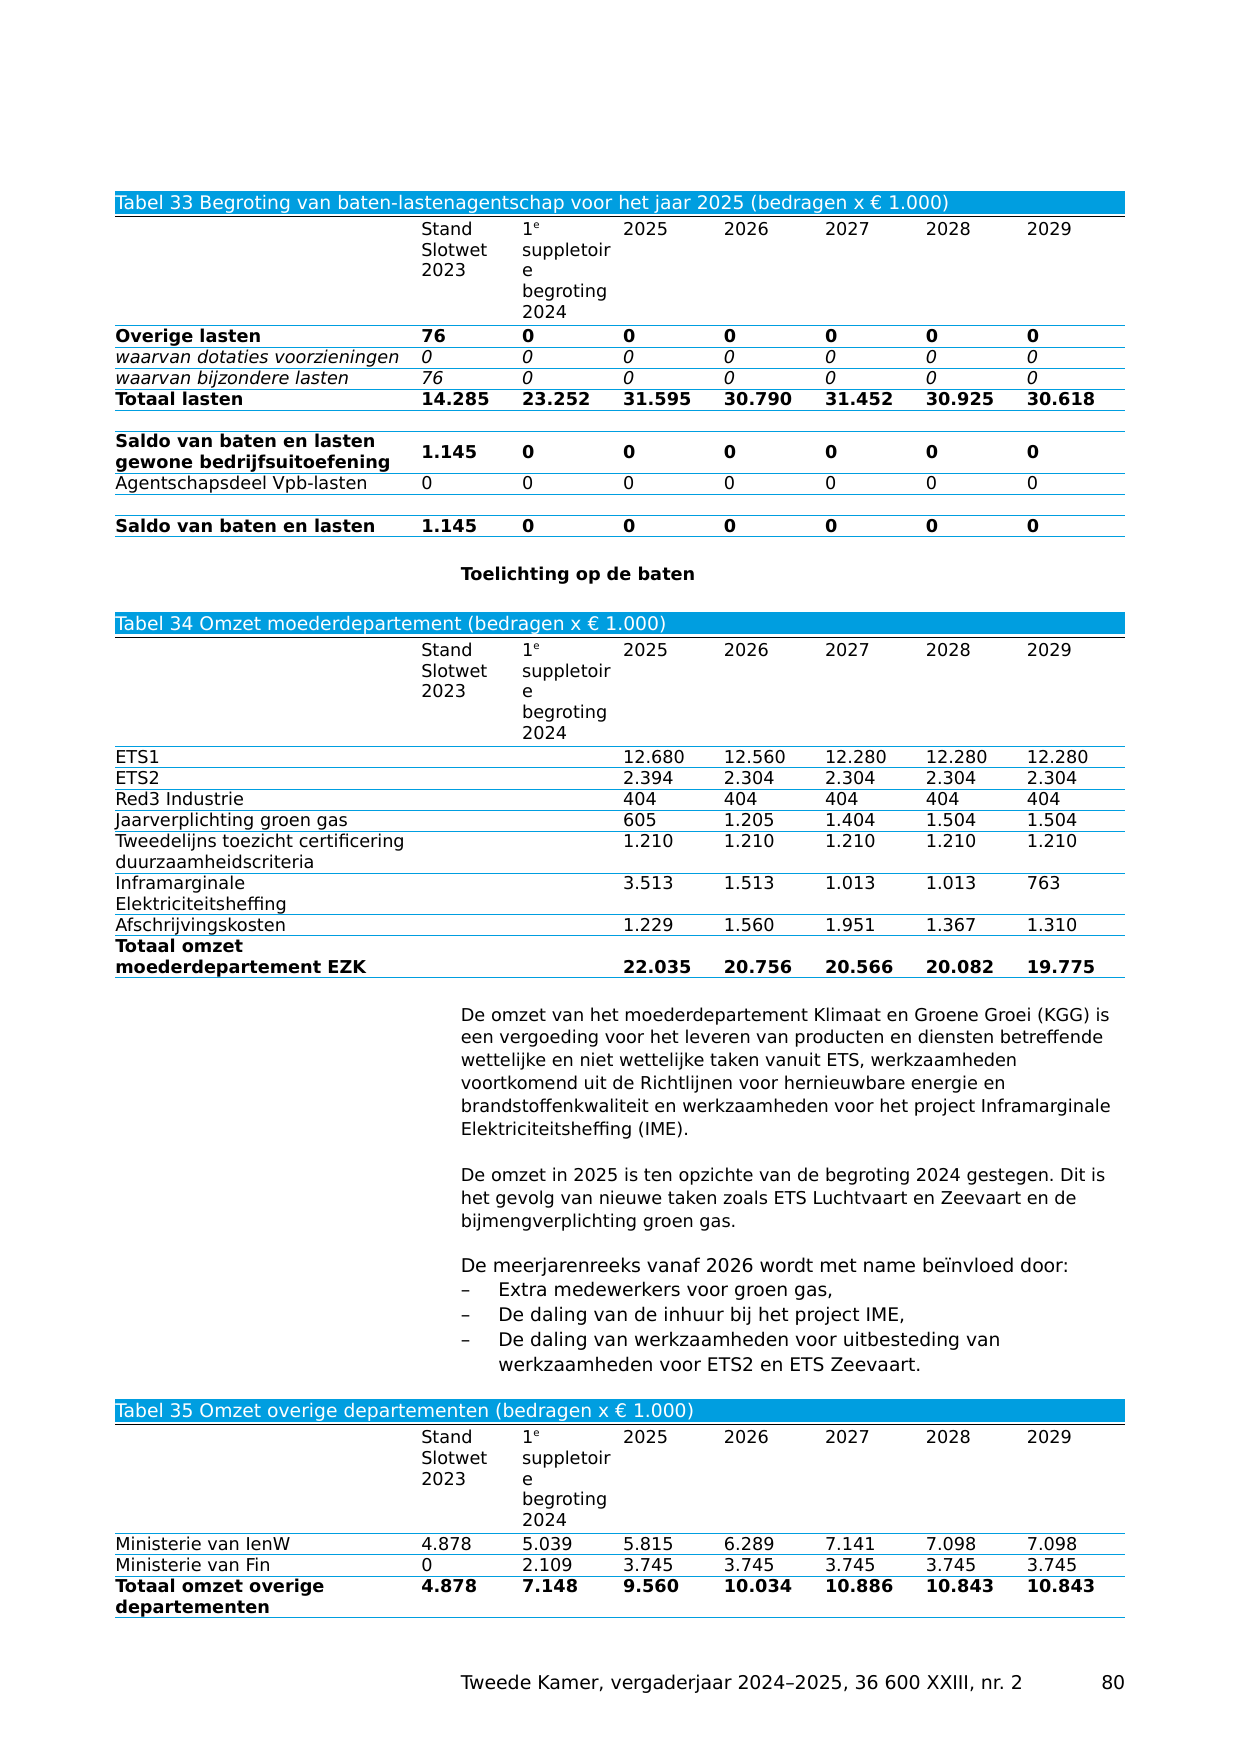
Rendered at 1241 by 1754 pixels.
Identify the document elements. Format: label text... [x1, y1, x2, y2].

table_cell 12.560 [721, 747, 822, 767]
table_cell ETS1 [115, 747, 418, 767]
table_cell 5.815 [620, 1534, 721, 1554]
table_cell 0 [721, 369, 822, 389]
table_cell 31.452 [822, 390, 923, 410]
table_cell 6.289 [721, 1534, 822, 1554]
table_cell 1.210 [620, 832, 721, 872]
table_cell 7.148 [519, 1577, 620, 1617]
table_cell waarvan dotaties voorzieningen [115, 348, 418, 367]
table_cell ETS2 [115, 768, 418, 788]
table_cell Jaarverplichting groen gas [115, 811, 418, 831]
table_cell 2028 [923, 638, 1024, 746]
table_cell [519, 915, 620, 935]
table_cell 14.285 [418, 390, 519, 410]
table_cell 22.035 [620, 936, 721, 977]
table_cell [115, 411, 418, 431]
table_cell [1024, 495, 1125, 515]
table_cell 1.404 [822, 811, 923, 831]
table_cell 2029 [1024, 217, 1125, 325]
table_cell 0 [923, 326, 1024, 346]
table_cell 0 [418, 1555, 519, 1576]
table_cell 0 [519, 348, 620, 367]
table_cell Stand Slotwet 2023 [418, 217, 519, 325]
table_cell [418, 411, 519, 431]
table_cell [519, 874, 620, 914]
table_cell Stand Slotwet 2023 [418, 1425, 519, 1533]
table_cell 1.951 [822, 915, 923, 935]
table_cell 23.252 [519, 390, 620, 410]
table_cell 2028 [923, 1425, 1024, 1533]
table_cell [721, 495, 822, 515]
table_cell Afschrijvingskosten [115, 915, 418, 935]
table_cell 1.145 [418, 516, 519, 536]
table_cell 31.595 [620, 390, 721, 410]
table_cell [418, 874, 519, 914]
table_cell Totaal omzet moederdepartement EZK [115, 936, 418, 977]
table_cell 3.745 [822, 1555, 923, 1576]
table_cell 7.098 [1024, 1534, 1125, 1554]
table_cell 1e suppletoire begroting 2024 [519, 638, 620, 746]
table_cell 1.367 [923, 915, 1024, 935]
table_cell 2029 [1024, 1425, 1125, 1533]
table_cell 2029 [1024, 638, 1125, 746]
table_cell 1.504 [1024, 811, 1125, 831]
table_cell 2026 [721, 217, 822, 325]
table_cell 1.504 [923, 811, 1024, 831]
table_cell 0 [822, 474, 923, 494]
text Toelichting op de baten [461, 562, 1125, 584]
table_cell [822, 411, 923, 431]
table_cell 404 [1024, 790, 1125, 809]
table_cell 404 [923, 790, 1024, 809]
table_cell 4.878 [418, 1577, 519, 1617]
table_cell 20.756 [721, 936, 822, 977]
table_cell 1e suppletoire begroting 2024 [519, 217, 620, 325]
table_cell 5.039 [519, 1534, 620, 1554]
table_cell [418, 790, 519, 809]
table_cell 0 [721, 516, 822, 536]
table_cell 7.098 [923, 1534, 1024, 1554]
table_cell 2025 [620, 638, 721, 746]
table_cell 0 [822, 432, 923, 473]
table_cell 12.280 [1024, 747, 1125, 767]
table_cell 1.145 [418, 432, 519, 473]
table_cell waarvan bijzondere lasten [115, 369, 418, 389]
table_cell 404 [822, 790, 923, 809]
table_cell [519, 790, 620, 809]
table_cell 3.745 [721, 1555, 822, 1576]
table_cell 3.513 [620, 874, 721, 914]
table_cell [923, 495, 1024, 515]
table_cell 0 [822, 369, 923, 389]
table_cell 0 [721, 474, 822, 494]
table_cell Totaal lasten [115, 390, 418, 410]
table_cell 2.304 [822, 768, 923, 788]
table_cell 0 [822, 348, 923, 367]
table_cell 20.082 [923, 936, 1024, 977]
table_cell [115, 217, 418, 325]
list De daling van werkzaamheden voor uitbesteding van werkzaamheden voor ETS2 en ETS Zeevaart. [461, 1327, 1125, 1377]
table_cell 404 [721, 790, 822, 809]
table_cell Tweedelijns toezicht certificering duurzaamheidscriteria [115, 832, 418, 872]
table_cell 2027 [822, 217, 923, 325]
table_cell 4.878 [418, 1534, 519, 1554]
table_cell [519, 768, 620, 788]
table_cell Saldo van baten en lasten [115, 516, 418, 536]
table_cell Ministerie van Fin [115, 1555, 418, 1576]
table_cell [1024, 411, 1125, 431]
table_cell 0 [1024, 474, 1125, 494]
table_cell 0 [822, 516, 923, 536]
table_cell 3.745 [1024, 1555, 1125, 1576]
table_cell 0 [418, 348, 519, 367]
table_cell [519, 411, 620, 431]
table_cell 0 [1024, 369, 1125, 389]
table_cell Red3 Industrie [115, 790, 418, 809]
table_cell Inframarginale Elektriciteitsheffing [115, 874, 418, 914]
table_cell 1.310 [1024, 915, 1125, 935]
table_cell 10.843 [1024, 1577, 1125, 1617]
list De daling van de inhuur bij het project IME, [461, 1302, 1125, 1327]
table_cell [418, 747, 519, 767]
table_cell 0 [923, 474, 1024, 494]
table_cell 76 [418, 369, 519, 389]
table_cell 2.304 [1024, 768, 1125, 788]
table_cell [418, 811, 519, 831]
table_cell 20.566 [822, 936, 923, 977]
table_cell [418, 495, 519, 515]
table_cell [115, 495, 418, 515]
table_cell [418, 915, 519, 935]
table_cell 76 [418, 326, 519, 346]
table_cell 0 [923, 369, 1024, 389]
table_cell 0 [519, 516, 620, 536]
table_cell 1.513 [721, 874, 822, 914]
table_cell 9.560 [620, 1577, 721, 1617]
table_cell 0 [721, 348, 822, 367]
table_cell 1.210 [822, 832, 923, 872]
table_cell Totaal omzet overige departementen [115, 1577, 418, 1617]
table_cell 10.843 [923, 1577, 1024, 1617]
table_cell Stand Slotwet 2023 [418, 638, 519, 746]
table_cell [620, 411, 721, 431]
table_cell 1.210 [1024, 832, 1125, 872]
text De omzet in 2025 is ten opzichte van de begroting 2024 gestegen. Dit is het gevolg van nieuwe taken zoals ETS Luchtvaart en Zeevaart en de bijmengverplichting groen gas. [461, 1163, 1125, 1232]
table_cell 0 [620, 516, 721, 536]
table_cell [620, 495, 721, 515]
table_cell 12.680 [620, 747, 721, 767]
table_cell 0 [418, 474, 519, 494]
table_cell 2028 [923, 217, 1024, 325]
table_cell [519, 495, 620, 515]
text De omzet van het moederdepartement Klimaat en Groene Groei (KGG) is een vergoeding voor het leveren van producten en diensten betreffende wettelijke en niet wettelijke taken vanuit ETS, werkzaamheden voortkomend uit de Richtlijnen voor hernieuwbare energie en brandstoffenkwaliteit en werkzaamheden voor het project Inframarginale Elektriciteitsheffing (IME). [461, 1003, 1125, 1140]
table_cell [519, 936, 620, 977]
table_cell 0 [1024, 432, 1125, 473]
table_cell [418, 832, 519, 872]
table_cell 0 [620, 369, 721, 389]
table_cell 0 [1024, 516, 1125, 536]
table_cell 1.229 [620, 915, 721, 935]
table_cell 2.109 [519, 1555, 620, 1576]
table_cell 0 [1024, 326, 1125, 346]
table_cell 0 [822, 326, 923, 346]
table_cell 12.280 [822, 747, 923, 767]
table_cell 404 [620, 790, 721, 809]
table_cell 1.013 [923, 874, 1024, 914]
table_cell Saldo van baten en lasten gewone bedrijfsuitoefening [115, 432, 418, 473]
table_cell [418, 936, 519, 977]
table_cell 0 [519, 474, 620, 494]
table_cell 30.925 [923, 390, 1024, 410]
table_cell 0 [923, 348, 1024, 367]
table_cell [822, 495, 923, 515]
table_cell 2.394 [620, 768, 721, 788]
table_cell 19.775 [1024, 936, 1125, 977]
table_cell 2026 [721, 638, 822, 746]
table_cell 2026 [721, 1425, 822, 1533]
table_cell [923, 411, 1024, 431]
table_cell Ministerie van IenW [115, 1534, 418, 1554]
table_cell 0 [620, 326, 721, 346]
table_cell Agentschapsdeel Vpb-lasten [115, 474, 418, 494]
table_cell 0 [620, 348, 721, 367]
table_cell 0 [620, 474, 721, 494]
table_cell [115, 1425, 418, 1533]
table_cell 1.560 [721, 915, 822, 935]
table_cell 2.304 [721, 768, 822, 788]
table_cell 605 [620, 811, 721, 831]
table_cell 3.745 [620, 1555, 721, 1576]
table_cell 30.618 [1024, 390, 1125, 410]
table_cell 2027 [822, 638, 923, 746]
table_cell 10.034 [721, 1577, 822, 1617]
table_cell Overige lasten [115, 326, 418, 346]
table_cell 30.790 [721, 390, 822, 410]
table_cell 0 [620, 432, 721, 473]
table_cell [418, 768, 519, 788]
table_cell 2027 [822, 1425, 923, 1533]
list Extra medewerkers voor groen gas, [461, 1277, 1125, 1302]
table_cell 2025 [620, 1425, 721, 1533]
table_cell 1.013 [822, 874, 923, 914]
text De meerjarenreeks vanaf 2026 wordt met name beïnvloed door: [461, 1255, 1125, 1277]
table_cell 0 [923, 432, 1024, 473]
table_cell 3.745 [923, 1555, 1024, 1576]
table_cell 1.210 [721, 832, 822, 872]
table_cell 10.886 [822, 1577, 923, 1617]
table_cell 0 [923, 516, 1024, 536]
table_cell 0 [721, 432, 822, 473]
table_cell 7.141 [822, 1534, 923, 1554]
table_cell 1e suppletoire begroting 2024 [519, 1425, 620, 1533]
table_cell 2025 [620, 217, 721, 325]
table_cell 0 [1024, 348, 1125, 367]
table_cell 1.210 [923, 832, 1024, 872]
table_cell [519, 747, 620, 767]
table_cell 0 [519, 369, 620, 389]
table_cell 1.205 [721, 811, 822, 831]
table_cell 2.304 [923, 768, 1024, 788]
table_cell [721, 411, 822, 431]
table_cell 0 [721, 326, 822, 346]
table_cell 0 [519, 432, 620, 473]
table_cell [115, 638, 418, 746]
table_cell 0 [519, 326, 620, 346]
table_cell [519, 832, 620, 872]
table_cell 12.280 [923, 747, 1024, 767]
table_cell [519, 811, 620, 831]
table_cell 763 [1024, 874, 1125, 914]
